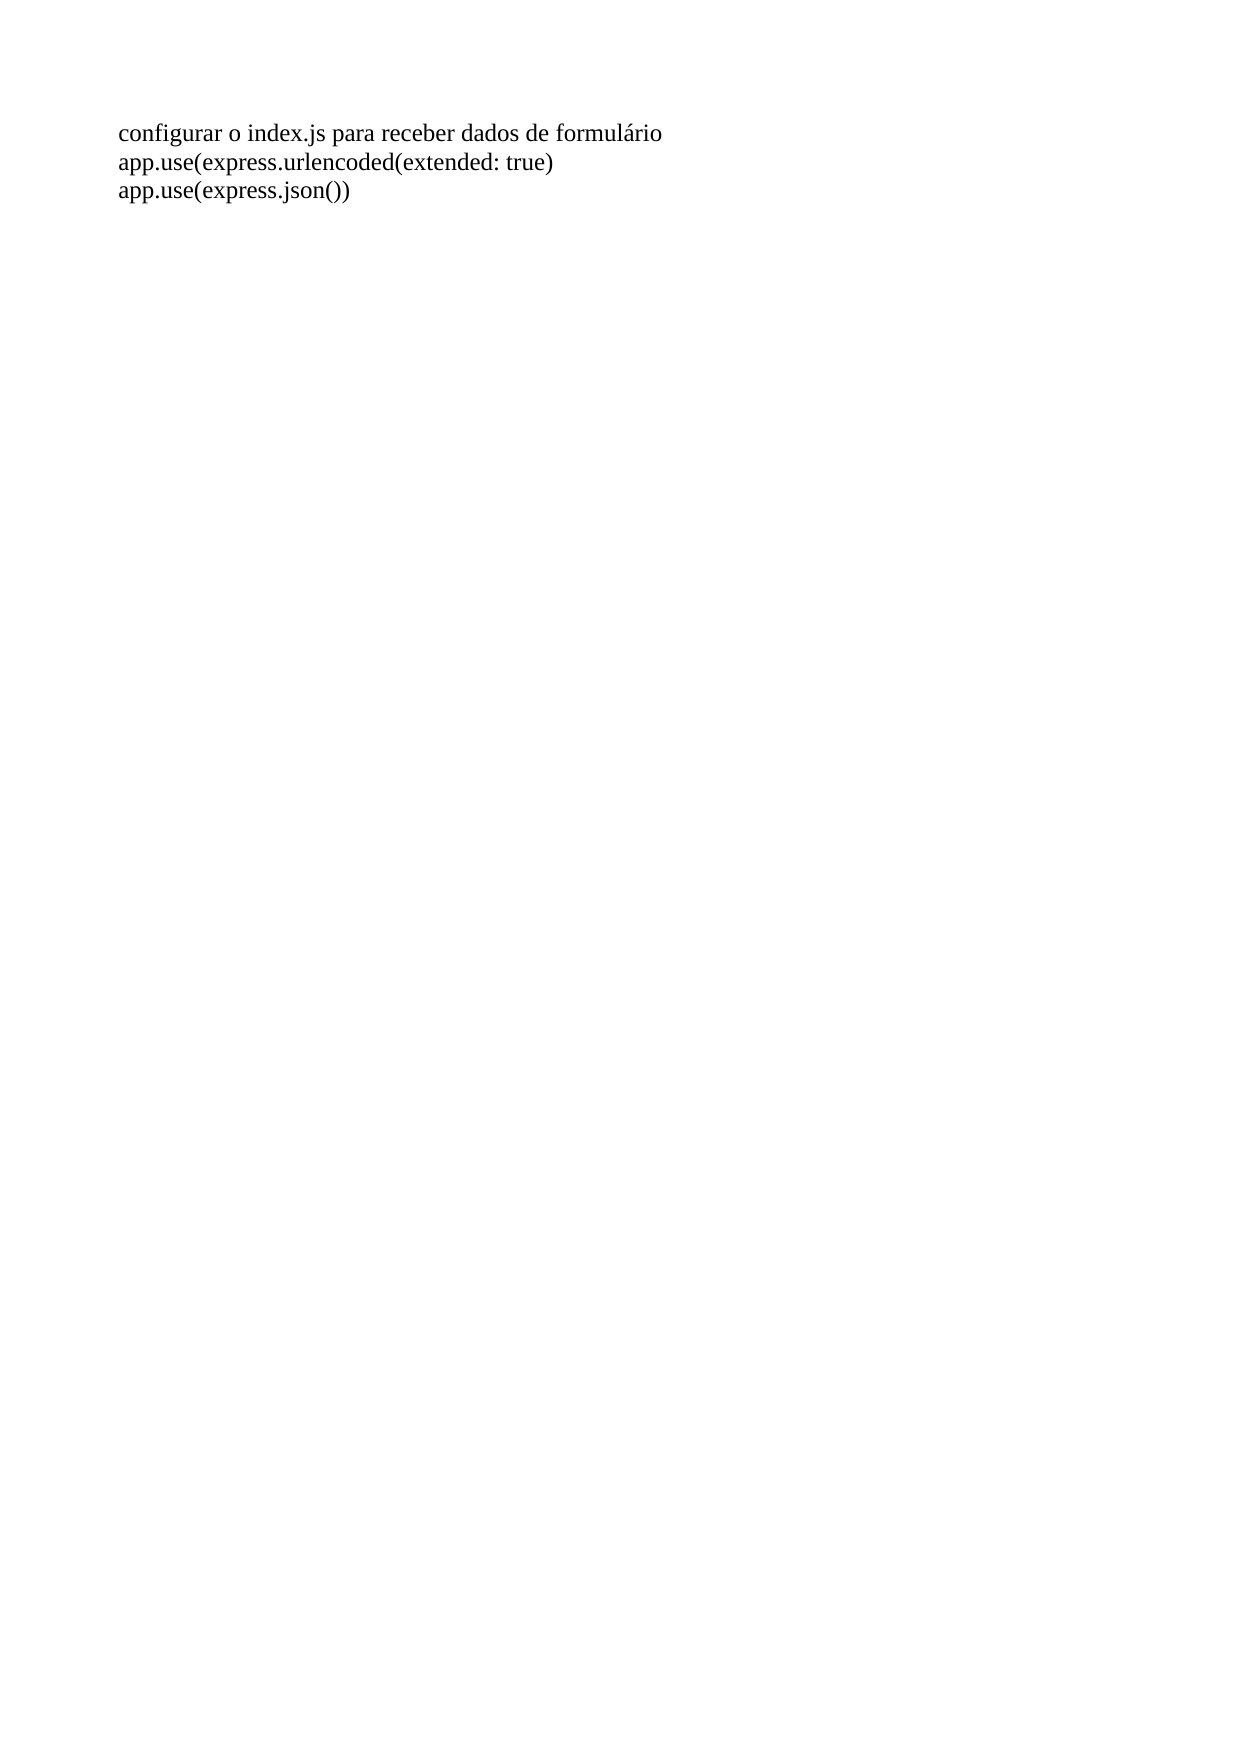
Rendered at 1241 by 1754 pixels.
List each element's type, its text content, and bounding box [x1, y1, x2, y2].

text configurar o index.js para receber dados de formulário [118, 118, 1122, 147]
text app.use(express.json()) [118, 176, 1122, 204]
text app.use(express.urlencoded(extended: true) [118, 147, 1122, 176]
